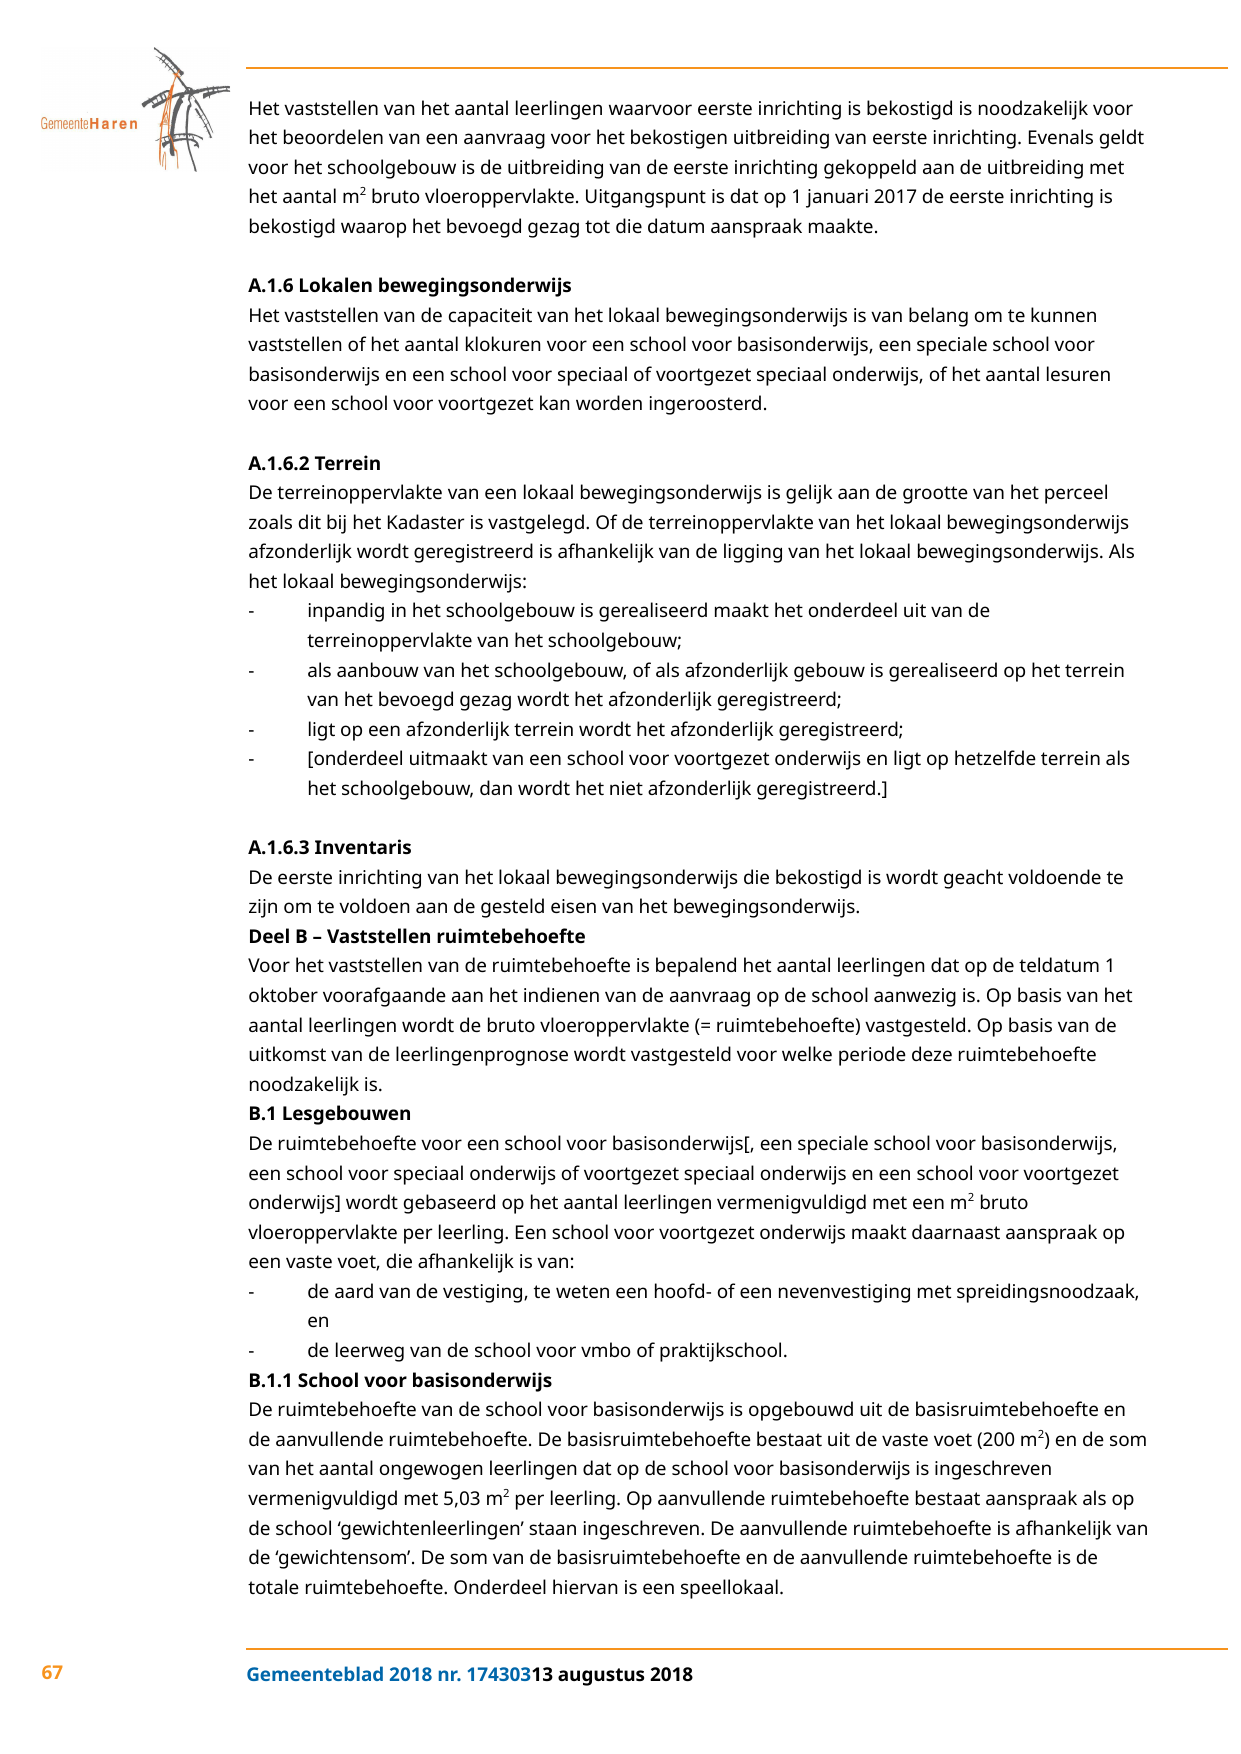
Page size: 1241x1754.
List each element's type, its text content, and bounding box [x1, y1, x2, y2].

text Deel B – Vaststellen ruimtebehoefte [248, 923, 1152, 949]
text Voor het vaststellen van de ruimtebehoefte is bepalend het aantal leerlingen dat op de teldatum 1 oktober voorafgaande aan het indienen van de aanvraag op de school aanwezig is. Op basis van het aantal leerlingen wordt de bruto vloeroppervlakte (= ruimtebehoefte) vastgesteld. Op basis van de uitkomst van de leerlingenprognose wordt vastgesteld voor welke periode deze ruimtebehoefte noodzakelijk is. [248, 953, 1152, 1097]
list de aard van de vestiging, te weten een hoofd- of een nevenvestiging met spreidingsnoodzaak, en [248, 1278, 1152, 1333]
text B.1 Lesgebouwen [248, 1101, 1152, 1126]
text Het vaststellen van de capaciteit van het lokaal bewegingsonderwijs is van belang om te kunnen vaststellen of het aantal klokuren voor een school voor basisonderwijs, een speciale school voor basisonderwijs en een school voor speciaal of voortgezet speciaal onderwijs, of het aantal lesuren voor een school voor voortgezet kan worden ingeroosterd. [248, 302, 1152, 416]
list [onderdeel uitmaakt van een school voor voortgezet onderwijs en ligt op hetzelfde terrein als het schoolgebouw, dan wordt het niet afzonderlijk geregistreerd.] [248, 746, 1152, 801]
list als aanbouw van het schoolgebouw, of als afzonderlijk gebouw is gerealiseerd op het terrein van het bevoegd gezag wordt het afzonderlijk geregistreerd; [248, 657, 1152, 712]
text A.1.6 Lokalen bewegingsonderwijs [248, 272, 1152, 298]
picture [41, 47, 231, 172]
text De terreinoppervlakte van een lokaal bewegingsonderwijs is gelijk aan de grootte van het perceel zoals dit bij het Kadaster is vastgelegd. Of de terreinoppervlakte van het lokaal bewegingsonderwijs afzonderlijk wordt geregistreerd is afhankelijk van de ligging van het lokaal bewegingsonderwijs. Als het lokaal bewegingsonderwijs: [248, 479, 1152, 594]
text De ruimtebehoefte voor een school voor basisonderwijs[, een speciale school voor basisonderwijs, een school voor speciaal onderwijs of voortgezet speciaal onderwijs en een school voor voortgezet onderwijs] wordt gebaseerd op het aantal leerlingen vermenigvuldigd met een m2 bruto vloeroppervlakte per leerling. Een school voor voortgezet onderwijs maakt daarnaast aanspraak op een vaste voet, die afhankelijk is van: [248, 1130, 1152, 1274]
list inpandig in het schoolgebouw is gerealiseerd maakt het onderdeel uit van de terreinoppervlakte van het schoolgebouw; [248, 598, 1152, 653]
text B.1.1 School voor basisonderwijs [248, 1367, 1152, 1393]
text De eerste inrichting van het lokaal bewegingsonderwijs die bekostigd is wordt geacht voldoende te zijn om te voldoen aan de gesteld eisen van het bewegingsonderwijs. [248, 864, 1152, 919]
list ligt op een afzonderlijk terrein wordt het afzonderlijk geregistreerd; [248, 716, 1152, 742]
text Het vaststellen van het aantal leerlingen waarvoor eerste inrichting is bekostigd is noodzakelijk voor het beoordelen van een aanvraag voor het bekostigen uitbreiding van eerste inrichting. Evenals geldt voor het schoolgebouw is de uitbreiding van de eerste inrichting gekoppeld aan de uitbreiding met het aantal m2 bruto vloeroppervlakte. Uitgangspunt is dat op 1 januari 2017 de eerste inrichting is bekostigd waarop het bevoegd gezag tot die datum aanspraak maakte. [248, 95, 1152, 239]
text A.1.6.3 Inventaris [248, 834, 1152, 860]
text De ruimtebehoefte van de school voor basisonderwijs is opgebouwd uit de basisruimtebehoefte en de aanvullende ruimtebehoefte. De basisruimtebehoefte bestaat uit de vaste voet (200 m2) en de som van het aantal ongewogen leerlingen dat op de school voor basisonderwijs is ingeschreven vermenigvuldigd met 5,03 m2 per leerling. Op aanvullende ruimtebehoefte bestaat aanspraak als op de school ‘gewichtenleerlingen’ staan ingeschreven. De aanvullende ruimtebehoefte is afhankelijk van de ‘gewichtensom’. De som van de basisruimtebehoefte en de aanvullende ruimtebehoefte is de totale ruimtebehoefte. Onderdeel hiervan is een speellokaal. [248, 1396, 1152, 1600]
text A.1.6.2 Terrein [248, 450, 1152, 476]
list de leerweg van de school voor vmbo of praktijkschool. [248, 1337, 1152, 1363]
